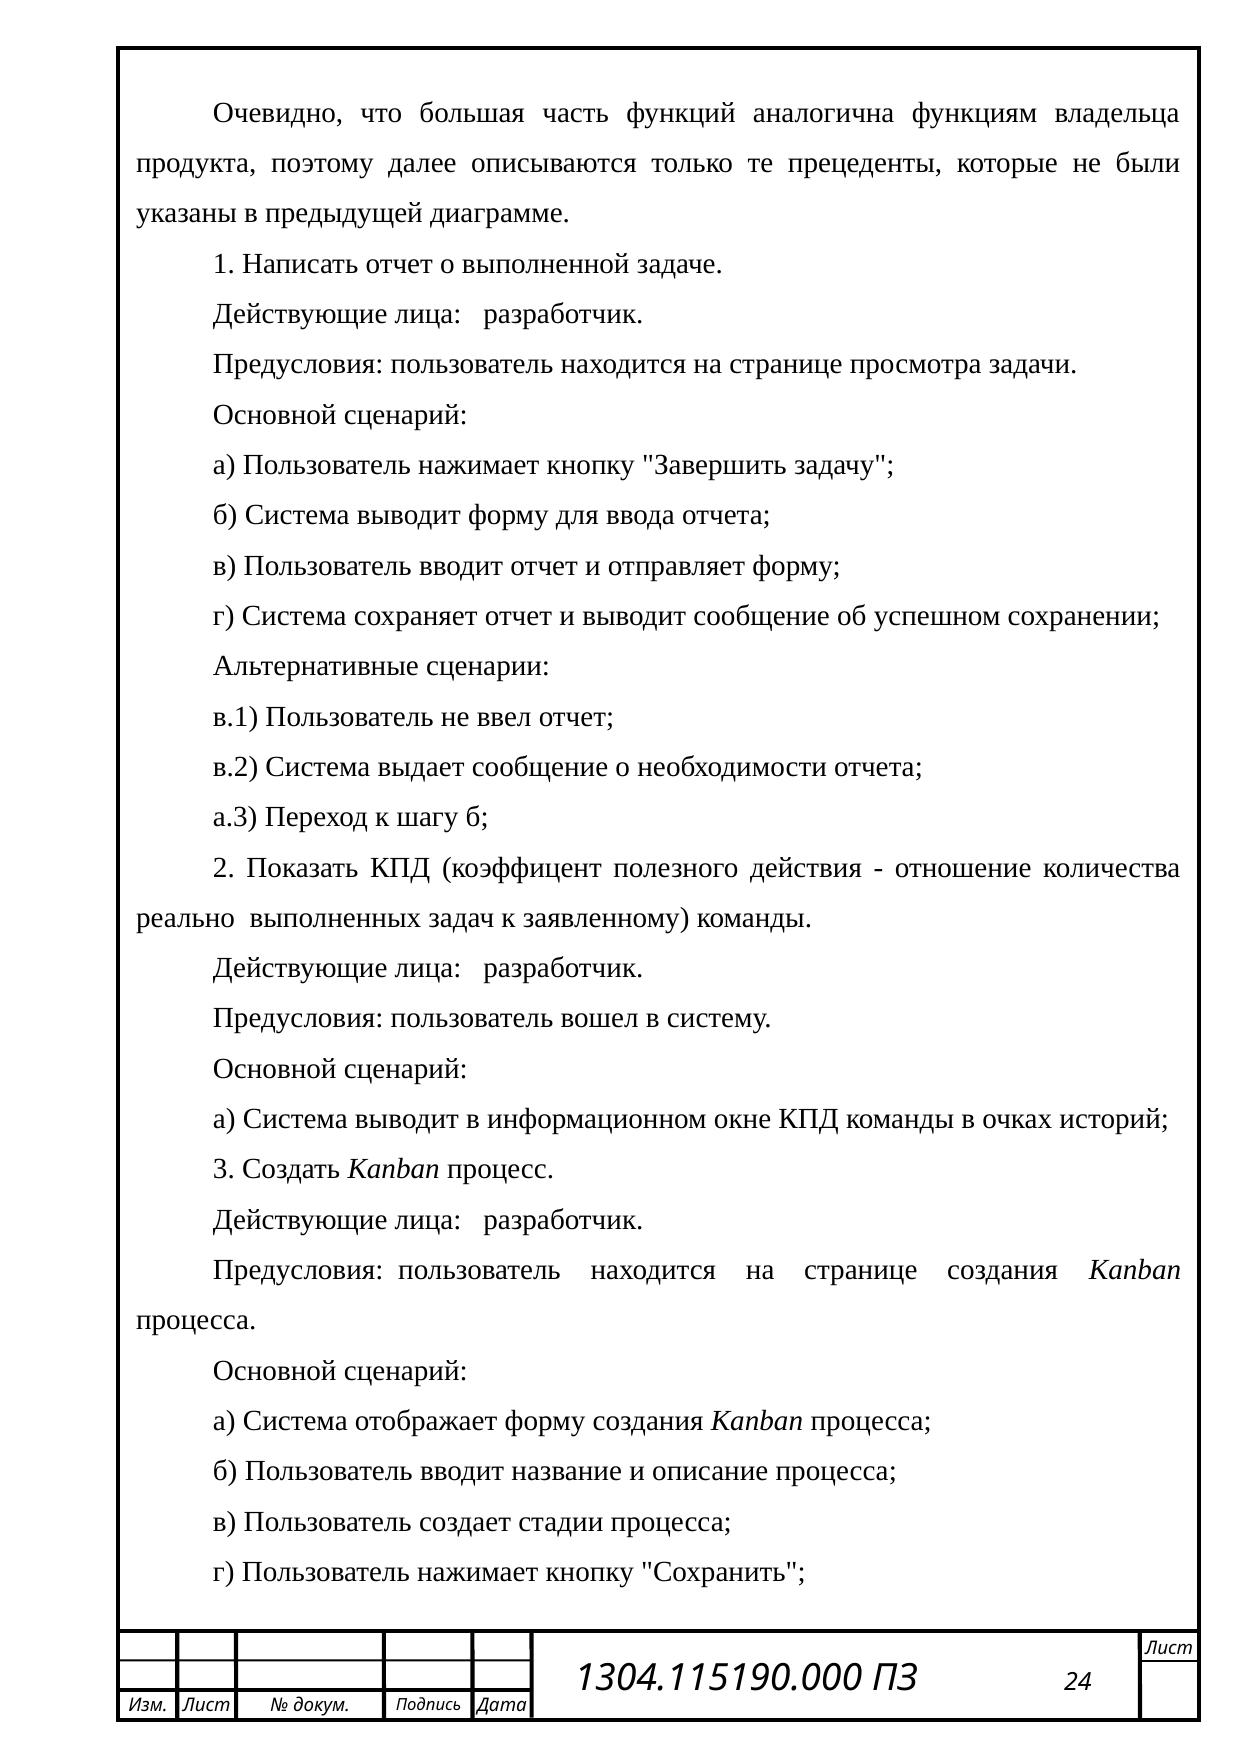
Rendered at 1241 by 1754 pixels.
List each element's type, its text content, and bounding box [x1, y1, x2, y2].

text Действующие лица: разработчик. [136, 950, 1181, 984]
text г) Система сохраняет отчет и выводит сообщение об успешном сохранении; [136, 598, 1181, 632]
text Предусловия: пользователь находится на странице создания Kanban процесса. [136, 1252, 1181, 1336]
text а) Система выводит в информационном окне КПД команды в очках историй; [136, 1101, 1181, 1135]
text в.2) Система выдает сообщение о необходимости отчета; [136, 749, 1181, 783]
text Действующие лица: разработчик. [136, 296, 1181, 330]
text Альтернативные сценарии: [136, 648, 1181, 682]
text Предусловия: пользователь находится на странице просмотра задачи. [136, 347, 1181, 380]
text 3. Создать Kanban процесс. [136, 1152, 1181, 1185]
text а.3) Переход к шагу б; [136, 799, 1181, 833]
text б) Пользователь вводит название и описание процесса; [136, 1453, 1181, 1487]
text в) Пользователь вводит отчет и отправляет форму; [136, 548, 1181, 581]
text г) Пользователь нажимает кнопку "Сохранить"; [136, 1554, 1181, 1588]
text а) Система отображает форму создания Kanban процесса; [136, 1403, 1181, 1437]
text 1. Написать отчет о выполненной задаче. [136, 246, 1181, 279]
text Действующие лица: разработчик. [136, 1202, 1181, 1235]
text Предусловия: пользователь вошел в систему. [136, 1001, 1181, 1034]
text Основной сценарий: [136, 397, 1181, 430]
text Основной сценарий: [136, 1353, 1181, 1386]
text в) Пользователь создает стадии процесса; [136, 1504, 1181, 1537]
text а) Пользователь нажимает кнопку "Завершить задачу"; [136, 447, 1181, 481]
text Очевидно, что большая часть функций аналогична функциям владельца продукта, поэтому далее описываются только те прецеденты, которые не были указаны в предыдущей диаграмме. [136, 95, 1181, 229]
text Основной сценарий: [136, 1051, 1181, 1084]
text б) Система выводит форму для ввода отчета; [136, 497, 1181, 531]
text 2. Показать КПД (коэффицент полезного действия - отношение количества реально выполненных задач к заявленному) команды. [136, 850, 1181, 933]
text в.1) Пользователь не ввел отчет; [136, 699, 1181, 732]
